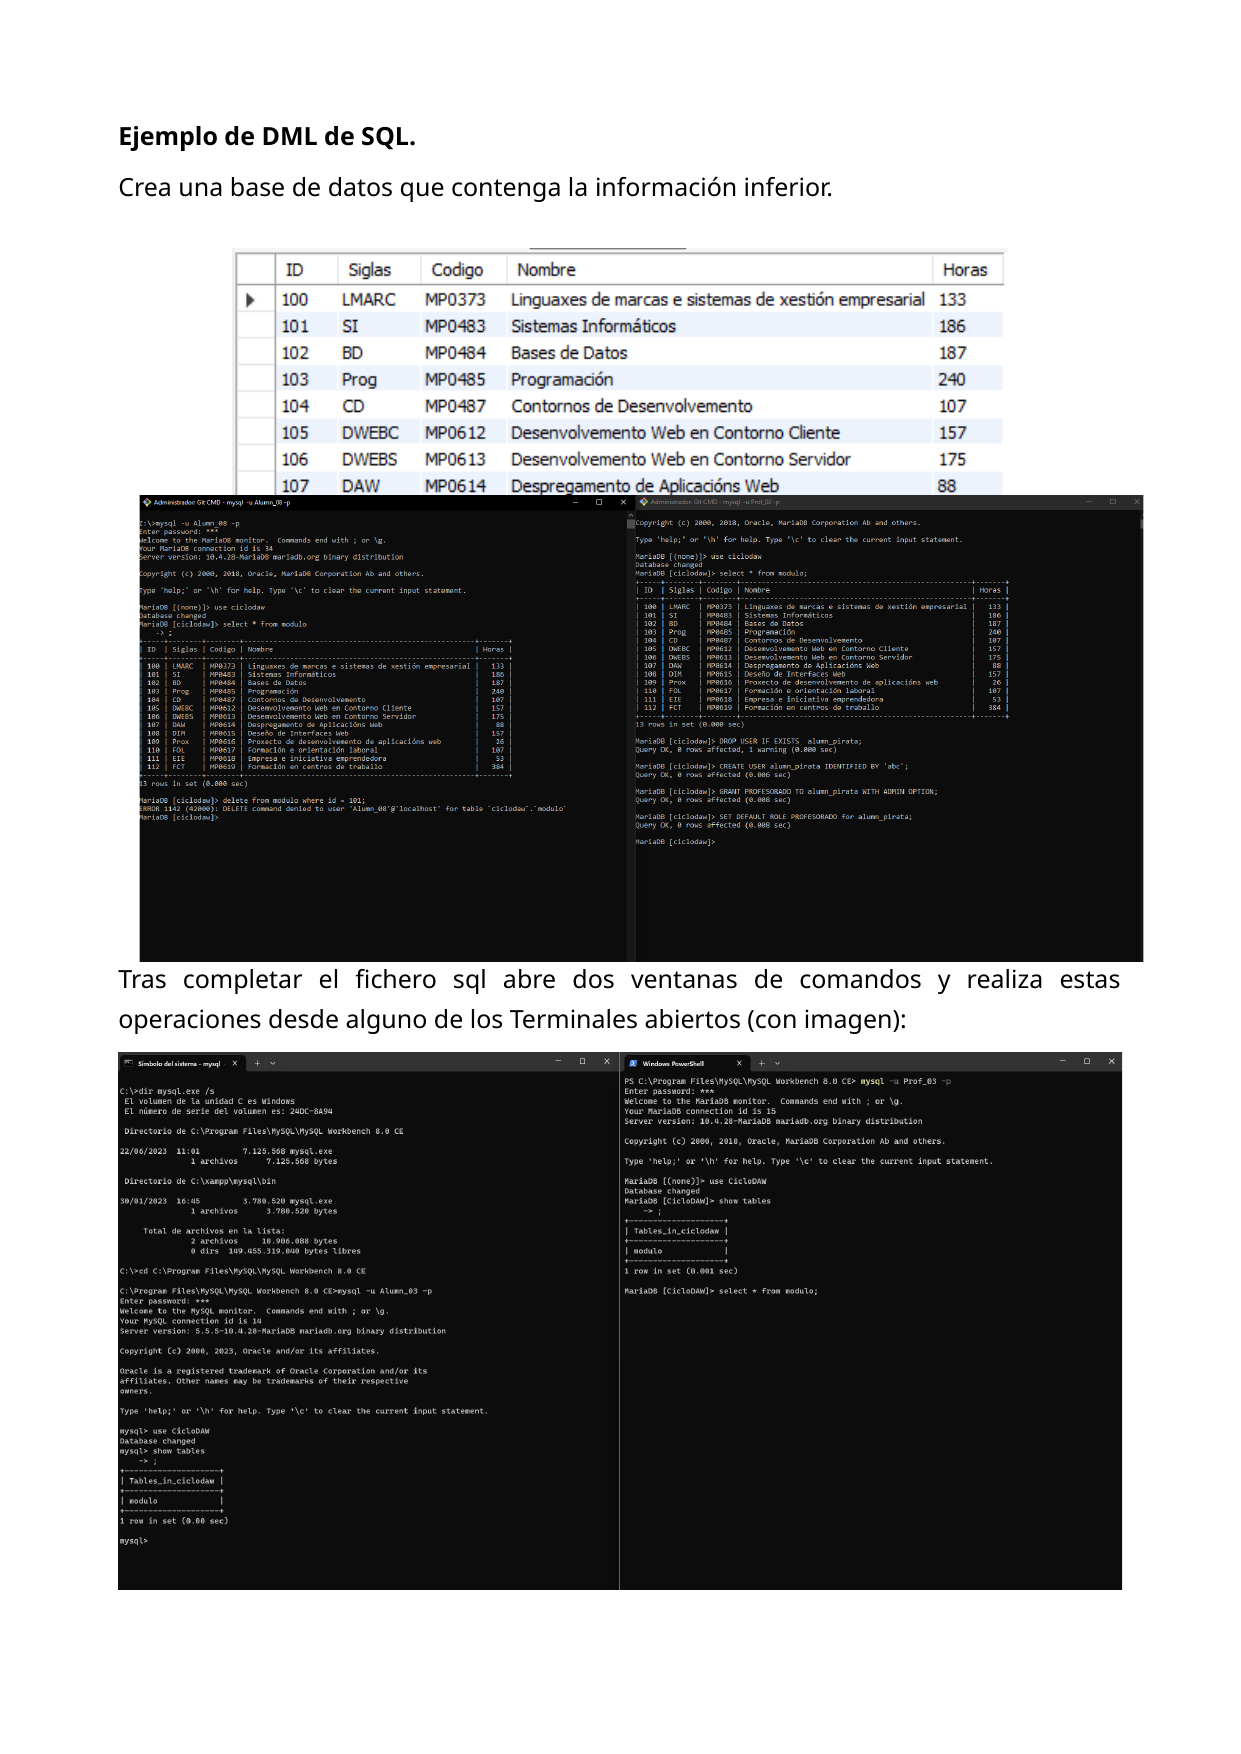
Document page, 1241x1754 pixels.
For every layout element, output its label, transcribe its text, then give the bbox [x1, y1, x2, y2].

text Ejemplo de DML de SQL. [118, 118, 1122, 152]
picture [118, 1052, 1123, 1590]
picture [139, 248, 1144, 962]
text Crea una base de datos que contenga la información inferior. [118, 170, 1122, 204]
text Tras completar el fichero sql abre dos ventanas de comandos y realiza estas operaciones desde alguno de los Terminales abiertos (con imagen): [118, 545, 1122, 1035]
